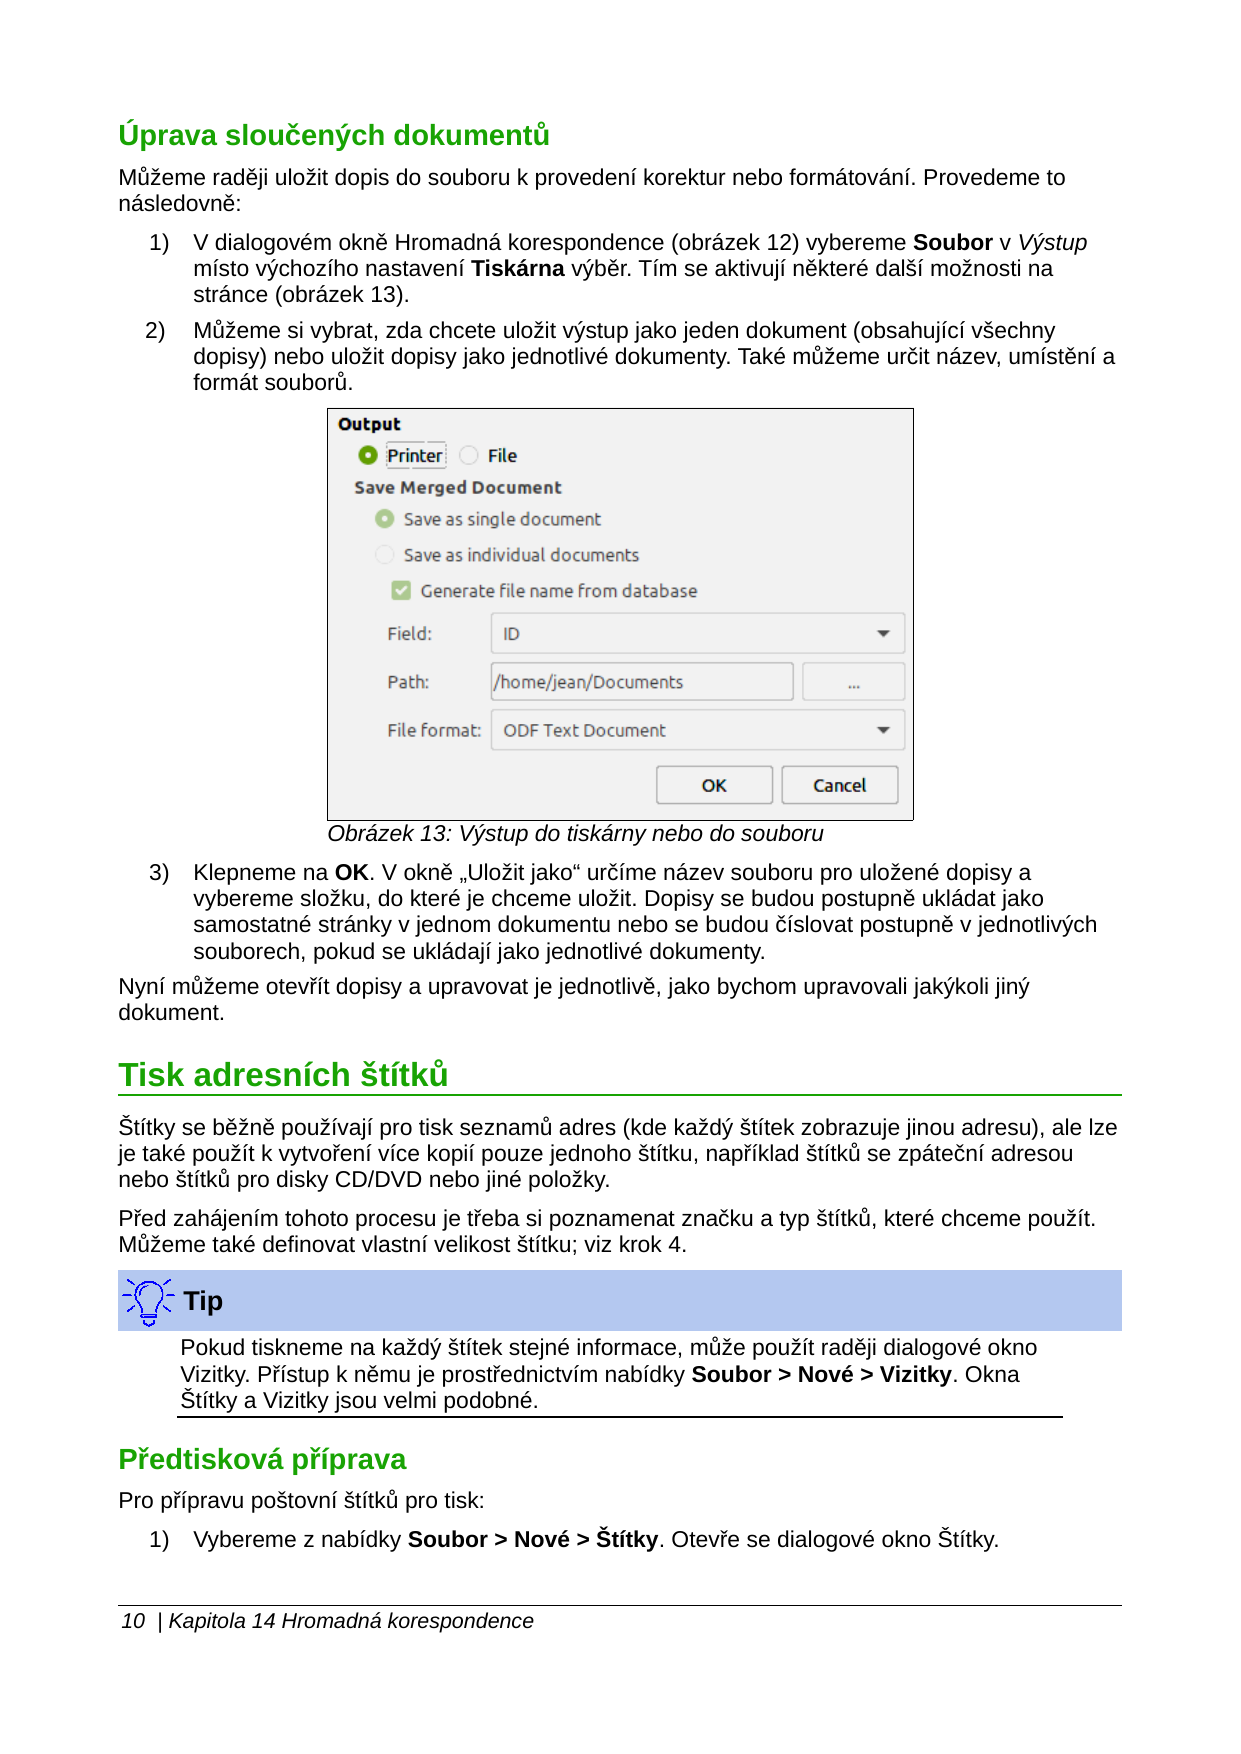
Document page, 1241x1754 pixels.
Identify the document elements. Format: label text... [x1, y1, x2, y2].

subtitle Tip [118, 1270, 1122, 1331]
picture [119, 1271, 179, 1331]
list Můžeme raději uložit dopis do souboru k provedení korektur nebo formátování. Provedeme to následovně: [118, 163, 1122, 216]
subtitle Úprava sloučených dokumentů [118, 118, 1122, 152]
text Nyní můžeme otevřít dopisy a upravovat je jednotlivě, jako bychom upravovali jakýkoli jiný dokument. [118, 973, 1122, 1026]
subtitle Tisk adresních štítků [118, 1055, 1122, 1094]
text Před zahájením tohoto procesu je třeba si poznamenat značku a typ štítků, které chceme použít. Můžeme také definovat vlastní velikost štítku; viz krok 4. [118, 1205, 1122, 1258]
list Můžeme si vybrat, zda chcete uložit výstup jako jeden dokument (obsahující všechny dopisy) nebo uložit dopisy jako jednotlivé dokumenty. Také můžeme určit název, umístění a formát souborů. [165, 317, 1122, 396]
text Obrázek 13: Výstup do tiskárny nebo do souboru [327, 821, 913, 847]
list Klepneme na OK. V okně „Uložit jako“ určíme název souboru pro uložené dopisy a vybereme složku, do které je chceme uložit. Dopisy se budou postupně ukládat jako samostatné stránky v jednom dokumentu nebo se budou číslovat postupně v jednotlivých souborech, pokud se ukládají jako jednotlivé dokumenty. [169, 859, 1122, 964]
subtitle Předtisková příprava [118, 1442, 1122, 1476]
picture [328, 409, 913, 820]
text Štítky se běžně používají pro tisk seznamů adres (kde každý štítek zobrazuje jinou adresu), ale lze je také použít k vytvoření více kopií pouze jednoho štítku, například štítků se zpáteční adresou nebo štítků pro disky CD/DVD nebo jiné položky. [118, 1113, 1122, 1192]
text Pokud tiskneme na každý štítek stejné informace, může použít raději dialogové okno Vizitky. Přístup k němu je prostřednictvím nabídky Soubor > Nové > Vizitky. Okna Štítky a Vizitky jsou velmi podobné. [177, 1331, 1063, 1416]
list V dialogovém okně Hromadná korespondence (obrázek 12) vybereme Soubor v Výstup místo výchozího nastavení Tiskárna výběr. Tím se aktivují některé další možnosti na stránce (obrázek 13). [169, 229, 1122, 308]
list Vybereme z nabídky Soubor > Nové > Štítky. Otevře se dialogové okno Štítky. [169, 1526, 1122, 1553]
list Pro přípravu poštovní štítků pro tisk: [118, 1487, 1122, 1514]
